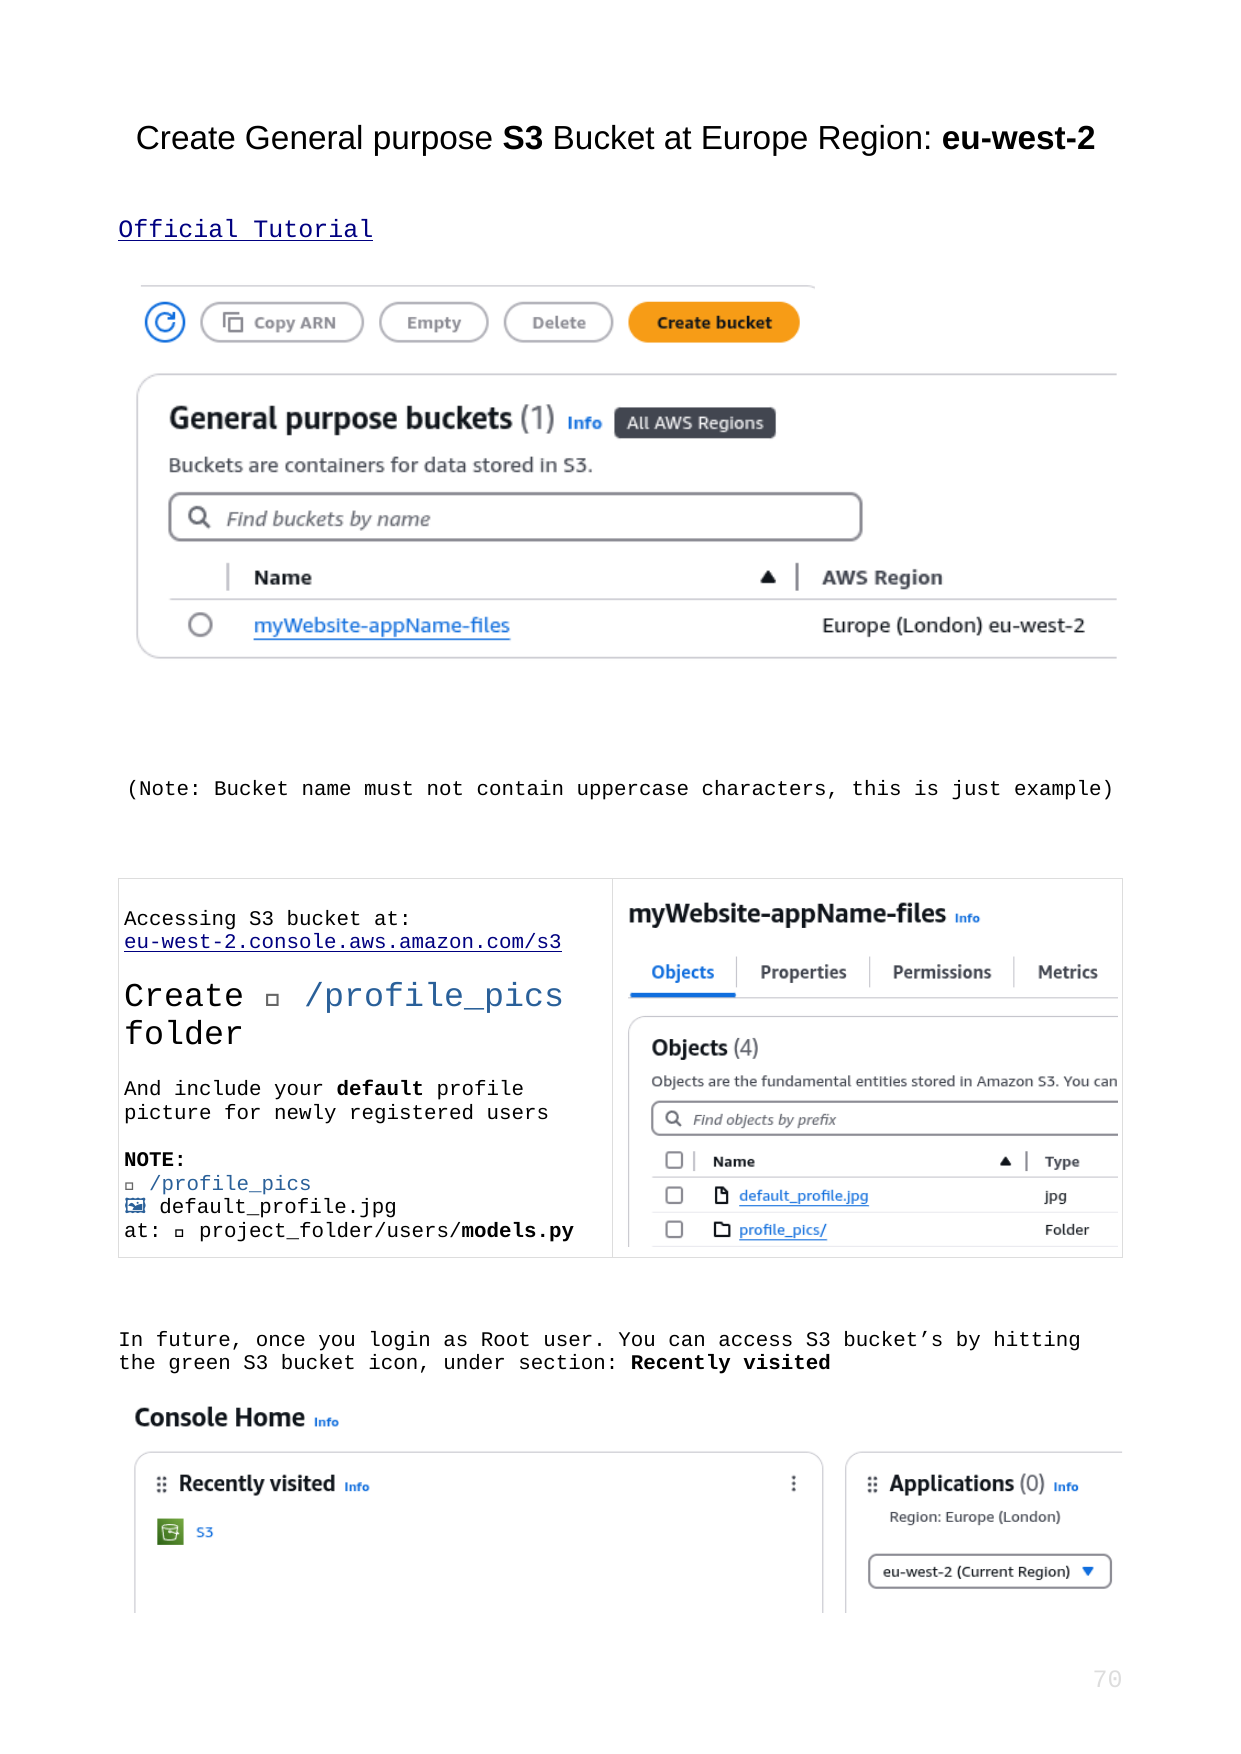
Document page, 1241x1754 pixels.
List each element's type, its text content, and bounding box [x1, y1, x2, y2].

picture [123, 280, 1117, 668]
picture [118, 1399, 1123, 1613]
subtitle Create General purpose S3 Bucket at Europe Region: eu-west-2 [118, 118, 1122, 157]
text Official Tutorial [118, 217, 1122, 245]
table_header Accessing S3 bucket at: eu-west-2.console.aws.amazon.com/s3 Create 📁 /profile_pics folder And include your default profile picture for newly registered users NOTE: 📁 /profile_pics 🖼️ default_profile.jpg at: 📝 project_folder/users/models.py [119, 879, 612, 1257]
table_header [613, 879, 1122, 1257]
picture [616, 884, 1118, 1247]
text In future, once you login as Root user. You can access S3 bucket’s by hitting the green S3 bucket icon, under section: Recently visited [118, 1329, 1122, 1376]
table_header [118, 264, 1122, 389]
text (Note: Bucket name must not contain uppercase characters, this is just example) [118, 778, 1122, 802]
table_cell [118, 389, 1122, 703]
